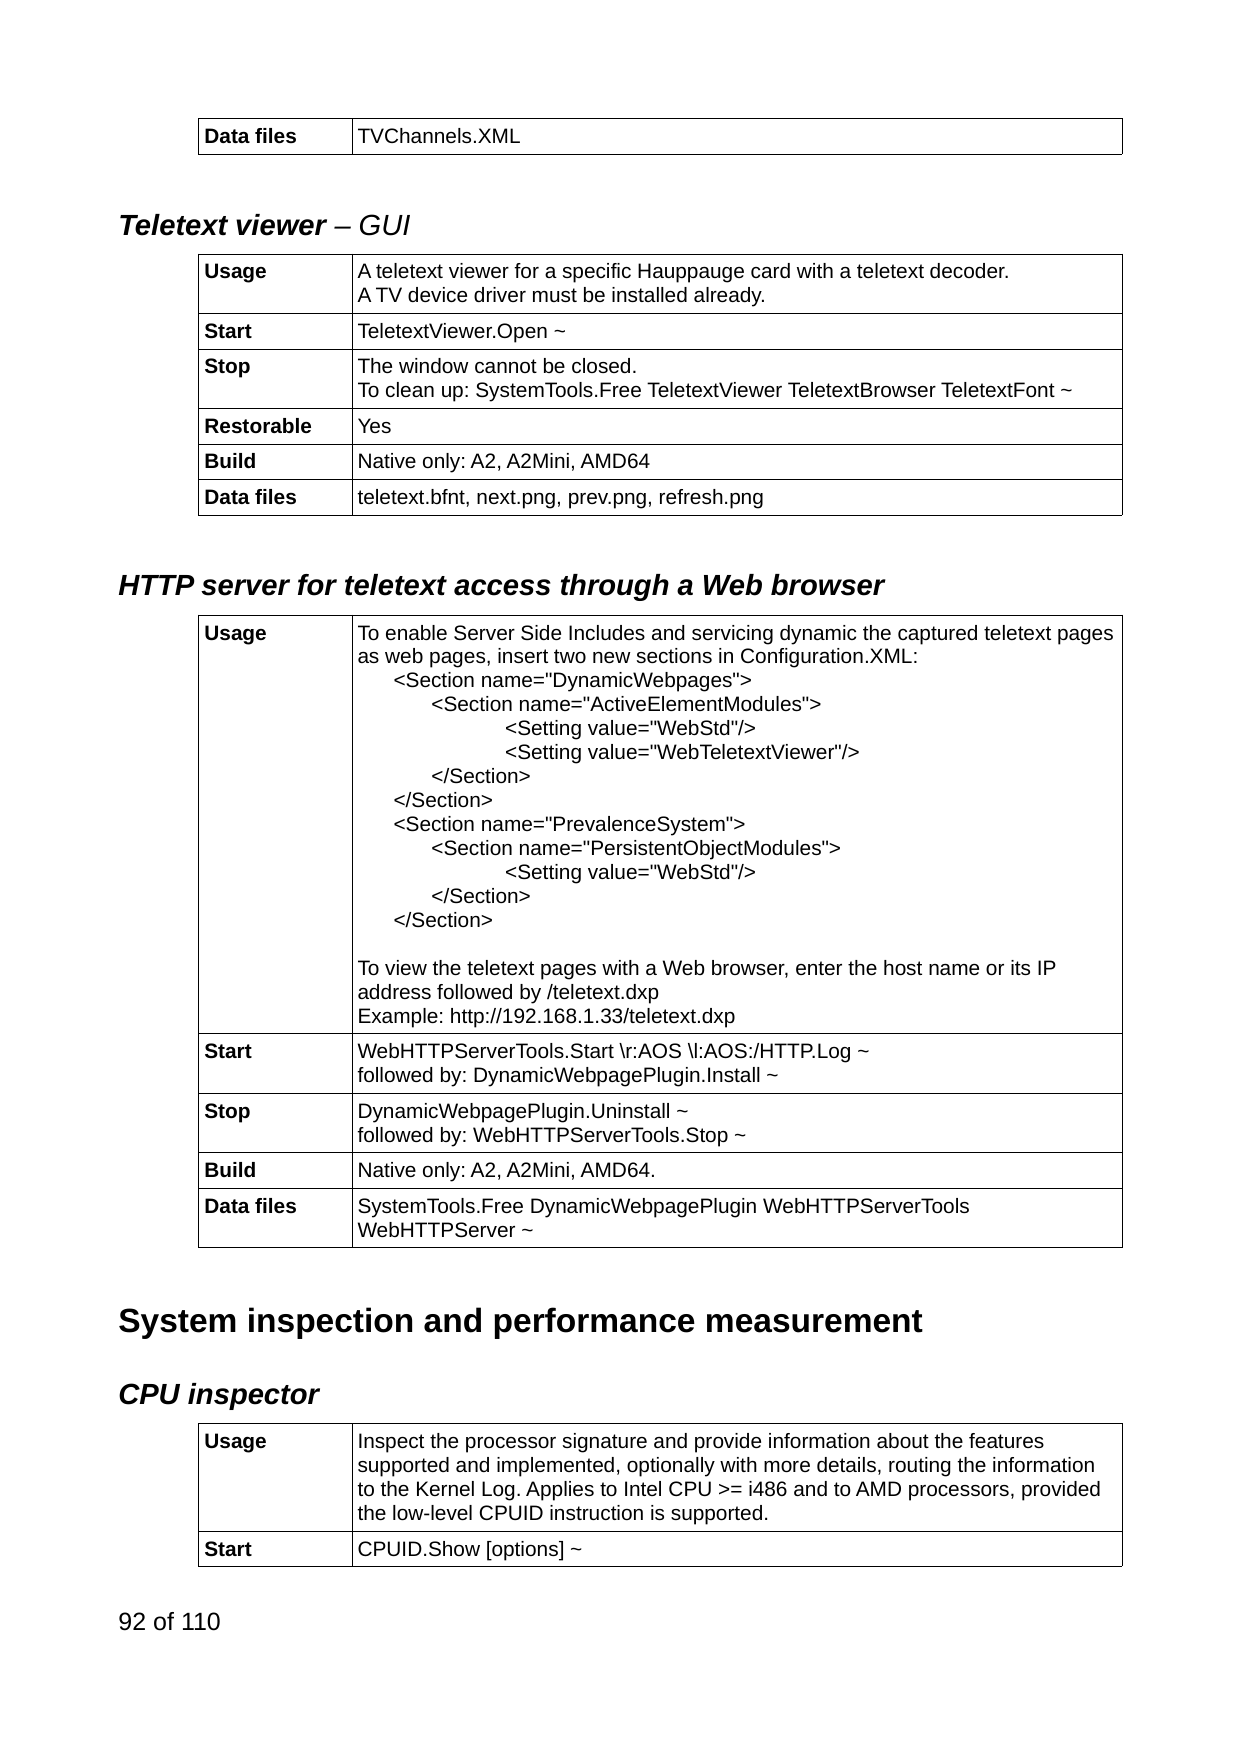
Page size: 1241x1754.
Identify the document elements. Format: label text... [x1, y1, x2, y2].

subtitle CPU inspector [118, 1377, 1122, 1411]
table_header To enable Server Side Includes and servicing dynamic the captured teletext pages as web pages, insert two new sections in Configuration.XML: <Section name="DynamicWebpages"> <Section name="ActiveElementModules"> <Setting value="WebStd"/> <Setting value="WebTeletextViewer"/> </Section> </Section> <Section name="PrevalenceSystem"> <Section name="PersistentObjectModules"> <Setting value="WebStd"/> </Section> </Section> To view the teletext pages with a Web browser, enter the host name or its IP address followed by /teletext.dxp Example: http://192.168.1.33/teletext.dxp [353, 616, 1122, 1033]
table_cell Build [199, 445, 352, 479]
table_cell TeletextViewer.Open ~ [353, 314, 1122, 348]
table_cell CPUID.Show [options] ~ [353, 1532, 1122, 1566]
table_cell The window cannot be closed. To clean up: SystemTools.Free TeletextViewer TeletextBrowser TeletextFont ~ [353, 350, 1122, 408]
table_cell SystemTools.Free DynamicWebpagePlugin WebHTTPServerTools WebHTTPServer ~ [353, 1189, 1122, 1247]
table_cell Data files [199, 119, 352, 154]
table_header Usage [199, 1424, 352, 1531]
table_cell Yes [353, 409, 1122, 443]
table_header Usage [199, 616, 352, 1033]
table_cell WebHTTPServerTools.Start \r:AOS \l:AOS:/HTTP.Log ~ followed by: DynamicWebpagePlugin.Install ~ [353, 1034, 1122, 1093]
table_cell Restorable [199, 409, 352, 443]
table_cell Start [199, 314, 352, 348]
table_cell Stop [199, 1094, 352, 1152]
table_cell Native only: A2, A2Mini, AMD64. [353, 1153, 1122, 1188]
table_cell Start [199, 1034, 352, 1093]
table_cell Data files [199, 480, 352, 514]
table_cell TVChannels.XML [353, 119, 1122, 154]
table_cell Build [199, 1153, 352, 1188]
table_cell Data files [199, 1189, 352, 1247]
subtitle Teletext viewer – GUI [118, 207, 1122, 241]
table_cell Start [199, 1532, 352, 1566]
table_cell teletext.bfnt, next.png, prev.png, refresh.png [353, 480, 1122, 514]
table_cell Stop [199, 350, 352, 408]
table_header Usage [199, 255, 352, 313]
subtitle System inspection and performance measurement [118, 1301, 1122, 1340]
table_cell Native only: A2, A2Mini, AMD64 [353, 445, 1122, 479]
table_header A teletext viewer for a specific Hauppauge card with a teletext decoder. A TV device driver must be installed already. [353, 255, 1122, 313]
subtitle HTTP server for teletext access through a Web browser [118, 568, 1122, 602]
table_header Inspect the processor signature and provide information about the features supported and implemented, optionally with more details, routing the information to the Kernel Log. Applies to Intel CPU >= i486 and to AMD processors, provided the low-level CPUID instruction is supported. [353, 1424, 1122, 1531]
table_cell DynamicWebpagePlugin.Uninstall ~ followed by: WebHTTPServerTools.Stop ~ [353, 1094, 1122, 1152]
